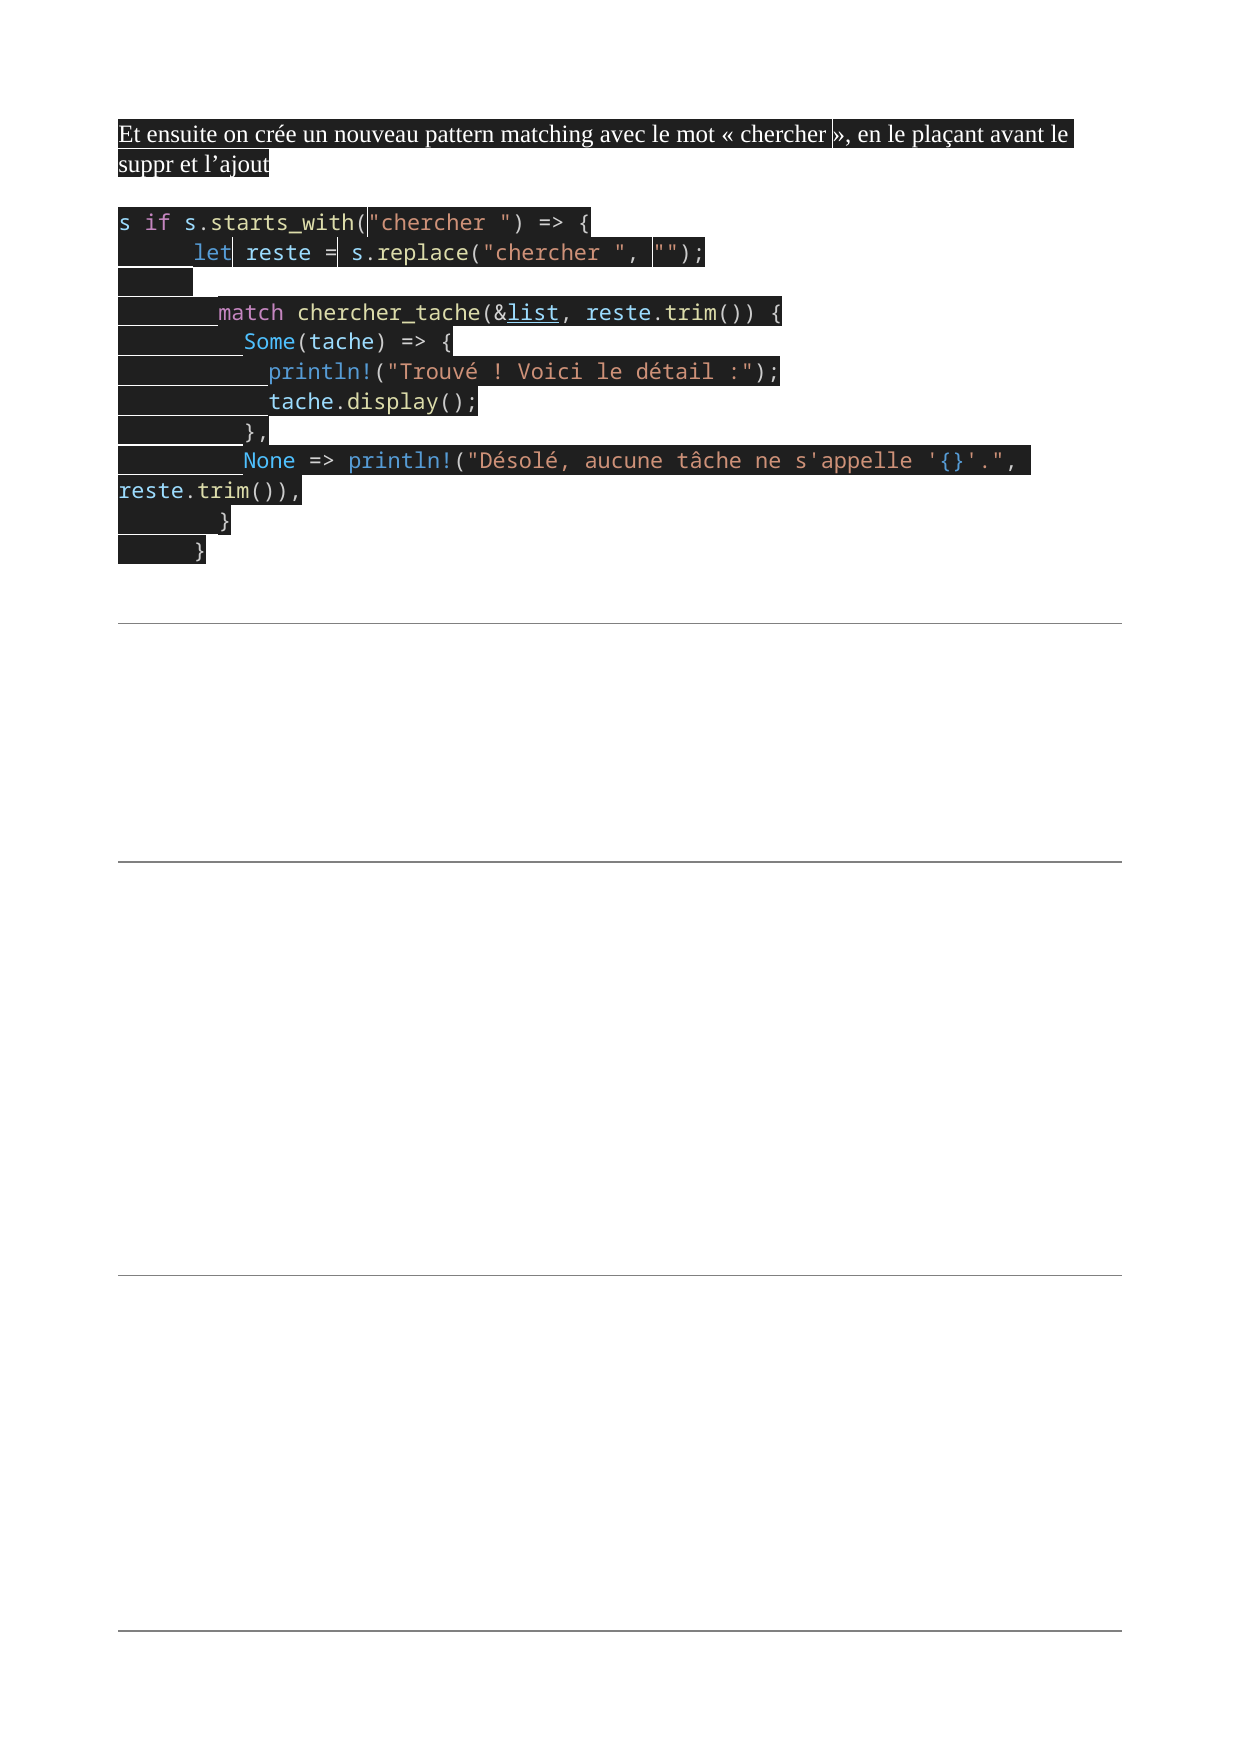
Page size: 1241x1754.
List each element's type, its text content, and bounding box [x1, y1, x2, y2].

text }, [118, 416, 1122, 445]
text Some(tache) => { [118, 326, 1122, 356]
text Et ensuite on crée un nouveau pattern matching avec le mot « chercher », en le plaçant avant le suppr et l’ajout [118, 118, 1122, 177]
list Err(E) : Il y a eu un problème, voici l'erreur (E). [162, 1061, 1122, 1092]
list Si tu tapes "12", elle renvoie Ok(12). [162, 1161, 1122, 1192]
text Il y a deux façons de traiter une erreur en Rust : [118, 1372, 1122, 1401]
text Un Result est une énumération à deux faces : [118, 961, 1122, 992]
list Le Panic (L'arrêt d'urgence) : C'est quand tu utilises .expect() ou .unwrap(). Tu dis au programme : "Donne-moi le contenu de la boîte, et si elle est vide, fais crasher tout le programme". [162, 1419, 1122, 1516]
text println!("Trouvé ! Voici le détail :"); [118, 356, 1122, 386]
text let reste = s.replace("chercher ", ""); [118, 237, 1122, 267]
text } [118, 505, 1122, 535]
text match chercher_tache(&list, reste.trim()) { [118, 296, 1122, 326]
list Ok(T) : Tout s'est bien passé, voici le résultat (T). [162, 1011, 1122, 1042]
text None => println!("Désolé, aucune tâche ne s'appelle '{}'.", reste.trim()), [118, 445, 1122, 505]
list Si tu tapes "Bonjour", elle renvoie Err(...). [162, 1211, 1122, 1242]
subtitle 19.1 — Result<T, E> [118, 912, 1122, 948]
text C'est exactement ce que renvoie la fonction .parse::<u32>() que l’on utilise : [118, 1111, 1122, 1142]
text 19 — Result : gestion d’erreurs [118, 653, 1122, 696]
text s if s.starts_with("chercher ") => { [118, 207, 1122, 237]
list La Gestion propre (Le Match) : Tu traites l'erreur sans faire crasher le programme, comme dans le projet. [162, 1535, 1122, 1597]
subtitle 19.2 — Différence Panic vs Gestion propre [118, 1326, 1122, 1359]
text } [118, 535, 1122, 564]
text tache.display(); [118, 386, 1122, 416]
text Si Option gérait l'absence de valeur, Result gère la présence d'une erreur. C'est ce qui permet à Rust d'être aussi stable : on ne "lance" pas d'exceptions (comme en Python ou Java), on retourne l'erreur comme une donnée normale. [118, 717, 1122, 814]
